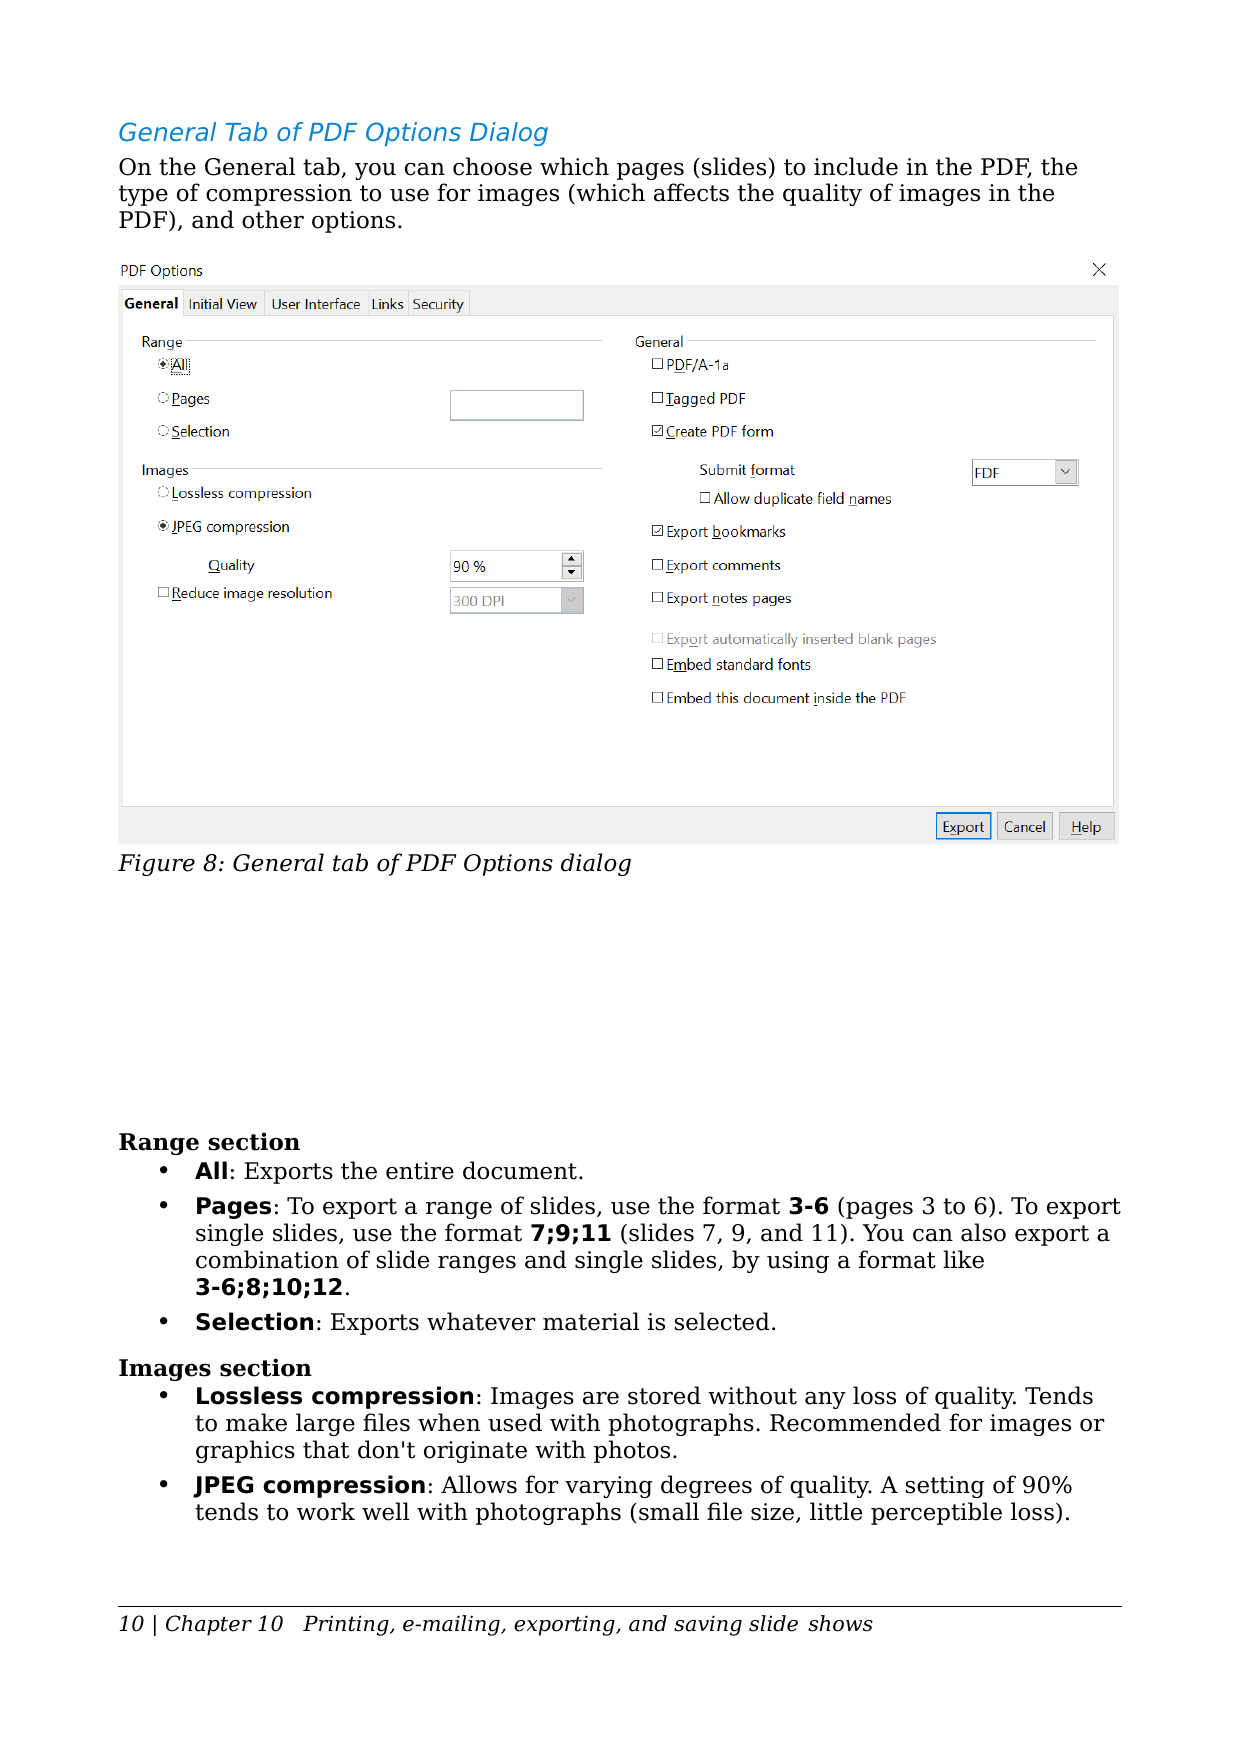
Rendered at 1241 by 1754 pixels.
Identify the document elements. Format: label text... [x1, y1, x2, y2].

subtitle General Tab of PDF Options Dialog [118, 118, 1122, 147]
list Lossless compression: Images are stored without any loss of quality. Tends to make large files when used with photographs. Recommended for images or graphics that don't originate with photos. [156, 1381, 1122, 1464]
picture [118, 258, 1119, 844]
list JPEG compression: Allows for varying degrees of quality. A setting of 90% tends to work well with photographs (small file size, little perceptible loss). [156, 1470, 1122, 1526]
list Pages: To export a range of slides, use the format 3-6 (pages 3 to 6). To export single slides, use the format 7;9;11 (slides 7, 9, and 11). You can also export a combination of slide ranges and single slides, by using a format like 3‑6;8;10;12. [156, 1191, 1122, 1301]
text Figure 8: General tab of PDF Options dialog [118, 850, 1122, 877]
text Range section [118, 1129, 1122, 1156]
text Images section [118, 1354, 1122, 1381]
list Selection: Exports whatever material is selected. [156, 1307, 1122, 1336]
list All: Exports the entire document. [156, 1156, 1122, 1185]
text On the General tab, you can choose which pages (slides) to include in the PDF, the type of compression to use for images (which affects the quality of images in the PDF), and other options. [118, 154, 1122, 234]
